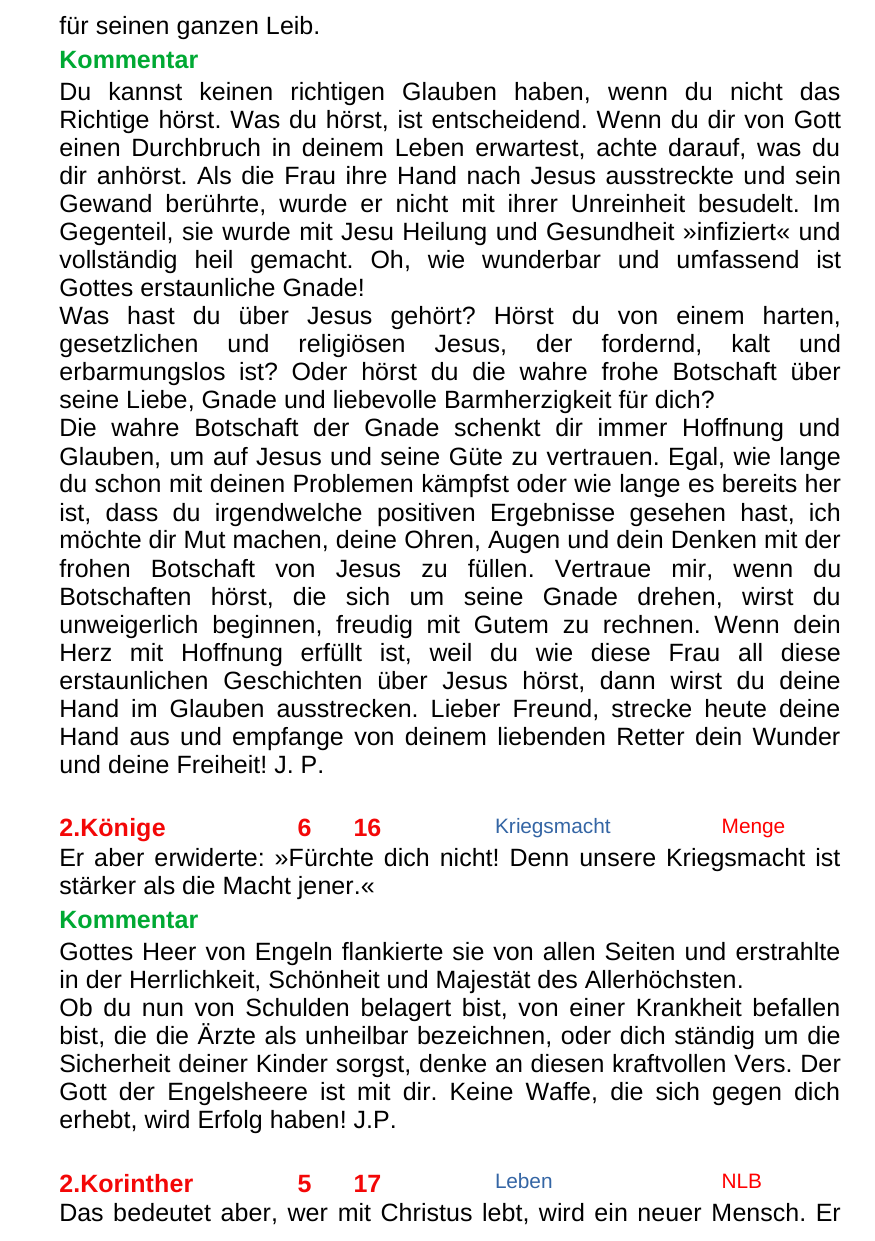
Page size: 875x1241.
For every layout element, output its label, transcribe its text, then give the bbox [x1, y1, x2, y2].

table_cell [353, 46, 427, 75]
table_cell [677, 46, 721, 75]
table_cell [677, 814, 721, 844]
table_cell 17 [353, 1170, 427, 1199]
table_cell [298, 46, 342, 75]
table_cell Gottes Heer von Engeln flankierte sie von allen Seiten und erstrahlte in der Herrlichkeit, Schönheit und Majestät des Allerhöchsten. Ob du nun von Schulden belagert bist, von einer Krankheit befallen bist, die die Ärzte als unheilbar bezeichnen, oder dich ständig um die Sicherheit deiner Kinder sorgst, denke an diesen kraftvollen Vers. Der Gott der Engelsheere ist mit dir. Keine Waffe, die sich gegen dich erhebt, wird Erfolg haben! J.P. [59, 938, 842, 1134]
table_cell [206, 906, 297, 935]
table_cell NLB [721, 1170, 844, 1199]
table_cell [677, 906, 721, 935]
table_cell [342, 814, 353, 844]
table_cell 16 [353, 814, 427, 844]
table_cell [298, 906, 342, 935]
table_cell [342, 906, 353, 935]
table_cell [721, 906, 842, 935]
table_cell [721, 46, 842, 75]
table_cell [59, 779, 844, 814]
table_cell 5 [298, 1170, 342, 1199]
table_cell [427, 1170, 495, 1199]
table_cell [59, 40, 844, 46]
table_cell Menge [721, 814, 844, 844]
table_cell [495, 46, 677, 75]
table_cell 2.Könige [59, 814, 297, 844]
table_cell [342, 46, 353, 75]
table_cell Leben [495, 1170, 677, 1199]
table_cell Kommentar [59, 906, 206, 935]
table_cell [206, 46, 297, 75]
table_cell [342, 1170, 353, 1199]
table_cell Das bedeutet aber, wer mit Christus lebt, wird ein neuer Mensch. Er [59, 1199, 842, 1228]
table_cell für seinen ganzen Leib. [59, 12, 842, 40]
table_cell Kriegsmacht [495, 814, 677, 844]
table_cell Kommentar [59, 46, 206, 75]
table_cell [427, 814, 495, 844]
table_cell [677, 1170, 721, 1199]
table_cell [427, 906, 495, 935]
table_cell Du kannst keinen richtigen Glauben haben, wenn du nicht das Richtige hörst. Was du hörst, ist entscheidend. Wenn du dir von Gott einen Durchbruch in deinem Leben erwartest, achte darauf, was du dir anhörst. Als die Frau ihre Hand nach Jesus ausstreckte und sein Gewand berührte, wurde er nicht mit ihrer Unreinheit besudelt. Im Gegenteil, sie wurde mit Jesu Heilung und Gesundheit »infiziert« und vollständig heil gemacht. Oh, wie wunderbar und umfassend ist Gottes erstaunliche Gnade! Was hast du über Jesus gehört? Hörst du von einem harten, gesetzlichen und religiösen Jesus, der fordernd, kalt und erbarmungslos ist? Oder hörst du die wahre frohe Botschaft über seine Liebe, Gnade und liebevolle Barmherzigkeit für dich? Die wahre Botschaft der Gnade schenkt dir immer Hoffnung und Glauben, um auf Jesus und seine Güte zu vertrauen. Egal, wie lange du schon mit deinen Problemen kämpfst oder wie lange es bereits her ist, dass du irgendwelche positiven Ergebnisse gesehen hast, ich möchte dir Mut machen, deine Ohren, Augen und dein Denken mit der frohen Botschaft von Jesus zu füllen. Vertraue mir, wenn du Botschaften hörst, die sich um seine Gnade drehen, wirst du unweigerlich beginnen, freudig mit Gutem zu rechnen. Wenn dein Herz mit Hoffnung erfüllt ist, weil du wie diese Frau all diese erstaunlichen Geschichten über Jesus hörst, dann wirst du deine Hand im Glauben ausstrecken. Lieber Freund, strecke heute deine Hand aus und empfange von deinem liebenden Retter dein Wunder und deine Freiheit! J. P. [59, 78, 842, 779]
table_cell [427, 46, 495, 75]
table_cell [495, 906, 677, 935]
table_cell [59, 900, 844, 906]
table_cell Er aber erwiderte: »Fürchte dich nicht! Denn unsere Kriegsmacht ist stärker als die Macht jener.« [59, 844, 842, 900]
table_cell 6 [298, 814, 342, 844]
table_cell 2.Korinther [59, 1170, 297, 1199]
table_cell [353, 906, 427, 935]
table_cell [59, 1134, 844, 1170]
